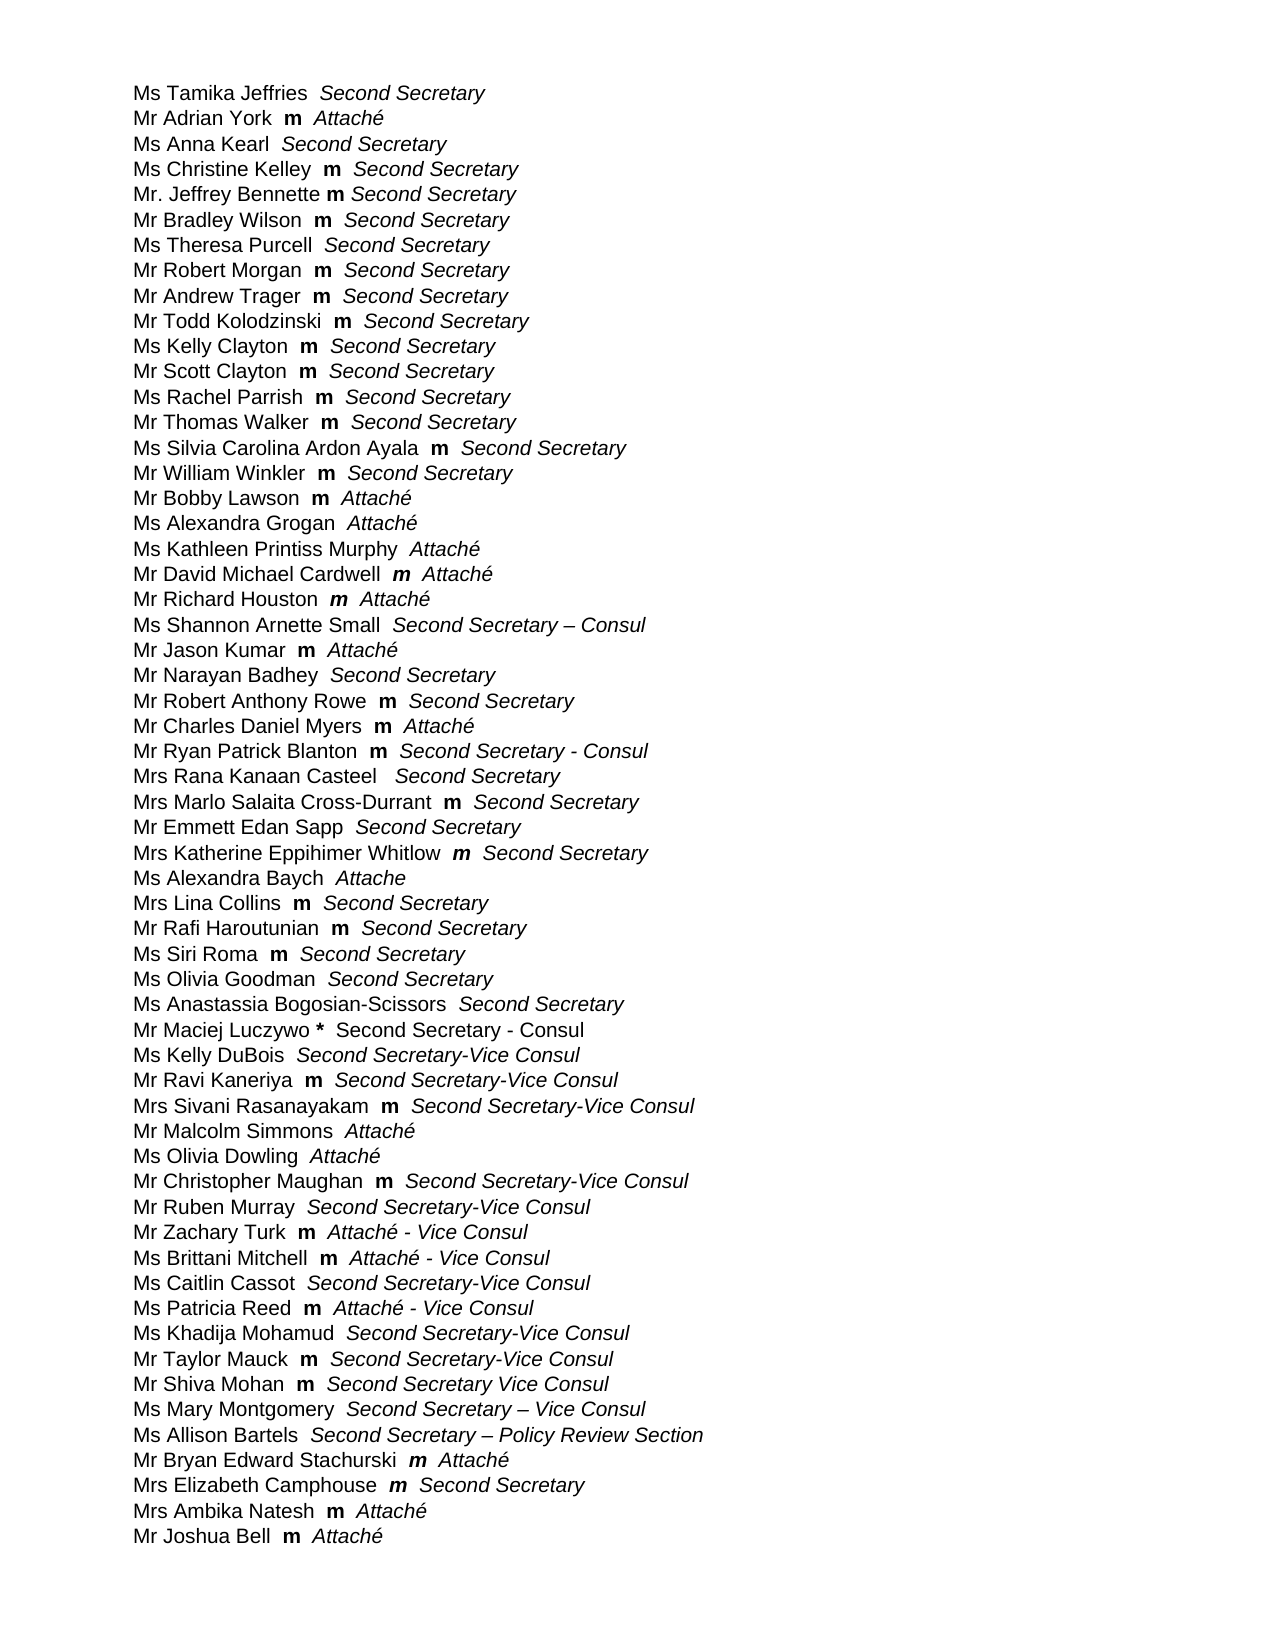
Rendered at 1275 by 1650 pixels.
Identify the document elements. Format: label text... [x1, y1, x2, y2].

text Ms Theresa Purcell Second Secretary [133, 233, 1181, 257]
text Ms Khadija Mohamud Second Secretary-Vice Consul [133, 1321, 1181, 1345]
text Ms Kathleen Printiss Murphy Attaché [133, 537, 1181, 561]
text Ms Alexandra Grogan Attaché [133, 511, 1181, 535]
text Ms Caitlin Cassot Second Secretary-Vice Consul [133, 1271, 1181, 1294]
text Mr Ryan Patrick Blanton m Second Secretary - Consul [133, 739, 1181, 763]
text Mrs Sivani Rasanayakam m Second Secretary-Vice Consul [133, 1093, 1181, 1117]
text Mrs Katherine Eppihimer Whitlow m Second Secretary [133, 840, 1181, 864]
text Mrs Rana Kanaan Casteel Second Secretary [133, 764, 1181, 788]
text Mr Maciej Luczywo * Second Secretary - Consul [133, 1017, 1181, 1041]
text Ms Anna Kearl Second Secretary [133, 132, 1181, 156]
text Mr Bradley Wilson m Second Secretary [133, 207, 1181, 231]
text Mr Jason Kumar m Attaché [133, 638, 1181, 662]
text Mr Shiva Mohan m Second Secretary Vice Consul [133, 1372, 1181, 1396]
text Mrs Elizabeth Camphouse m Second Secretary [133, 1473, 1181, 1497]
text Mr Emmett Edan Sapp Second Secretary [133, 815, 1181, 839]
text Ms Mary Montgomery Second Secretary – Vice Consul [133, 1397, 1181, 1421]
text Ms Christine Kelley m Second Secretary [133, 157, 1181, 181]
text Ms Kelly Clayton m Second Secretary [133, 334, 1181, 358]
text Ms Patricia Reed m Attaché - Vice Consul [133, 1296, 1181, 1320]
text Mr Adrian York m Attaché [133, 106, 1181, 130]
text Mr William Winkler m Second Secretary [133, 461, 1181, 484]
text Mr Ruben Murray Second Secretary-Vice Consul [133, 1195, 1181, 1219]
text Ms Shannon Arnette Small Second Secretary – Consul [133, 612, 1181, 636]
text Mrs Ambika Natesh m Attaché [133, 1498, 1181, 1522]
text Ms Olivia Dowling Attaché [133, 1144, 1181, 1168]
text Mrs Lina Collins m Second Secretary [133, 891, 1181, 915]
text Mr Joshua Bell m Attaché [133, 1524, 1181, 1548]
text Mr Robert Morgan m Second Secretary [133, 258, 1181, 282]
text Mr David Michael Cardwell m Attaché [133, 562, 1181, 586]
text Mr Narayan Badhey Second Secretary [133, 663, 1181, 687]
text Mr Zachary Turk m Attaché - Vice Consul [133, 1220, 1181, 1244]
text Mrs Marlo Salaita Cross-Durrant m Second Secretary [133, 790, 1181, 814]
text Mr Scott Clayton m Second Secretary [133, 359, 1181, 383]
text Mr Bobby Lawson m Attaché [133, 486, 1181, 510]
text Mr Thomas Walker m Second Secretary [133, 410, 1181, 434]
text Mr Bryan Edward Stachurski m Attaché [133, 1448, 1181, 1472]
text Mr Malcolm Simmons Attaché [133, 1119, 1181, 1143]
text Ms Alexandra Baych Attache [133, 866, 1181, 889]
text Mr Andrew Trager m Second Secretary [133, 283, 1181, 307]
text Ms Olivia Goodman Second Secretary [133, 967, 1181, 991]
text Mr Ravi Kaneriya m Second Secretary-Vice Consul [133, 1068, 1181, 1092]
text Ms Silvia Carolina Ardon Ayala m Second Secretary [133, 435, 1181, 459]
text Mr Richard Houston m Attaché [133, 587, 1181, 611]
text Mr. Jeffrey Bennette m Second Secretary [133, 182, 1181, 206]
text Ms Rachel Parrish m Second Secretary [133, 385, 1181, 409]
text Mr Christopher Maughan m Second Secretary-Vice Consul [133, 1169, 1181, 1193]
text Ms Anastassia Bogosian-Scissors Second Secretary [133, 992, 1181, 1016]
text Ms Brittani Mitchell m Attaché - Vice Consul [133, 1245, 1181, 1269]
text Ms Allison Bartels Second Secretary – Policy Review Section [133, 1422, 1181, 1446]
text Mr Charles Daniel Myers m Attaché [133, 714, 1181, 738]
text Ms Tamika Jeffries Second Secretary [133, 81, 1181, 105]
text Mr Todd Kolodzinski m Second Secretary [133, 309, 1181, 333]
text Ms Siri Roma m Second Secretary [133, 942, 1181, 966]
text Mr Rafi Haroutunian m Second Secretary [133, 916, 1181, 940]
text Mr Robert Anthony Rowe m Second Secretary [133, 688, 1181, 712]
text Ms Kelly DuBois Second Secretary-Vice Consul [133, 1043, 1181, 1067]
text Mr Taylor Mauck m Second Secretary-Vice Consul [133, 1347, 1181, 1371]
